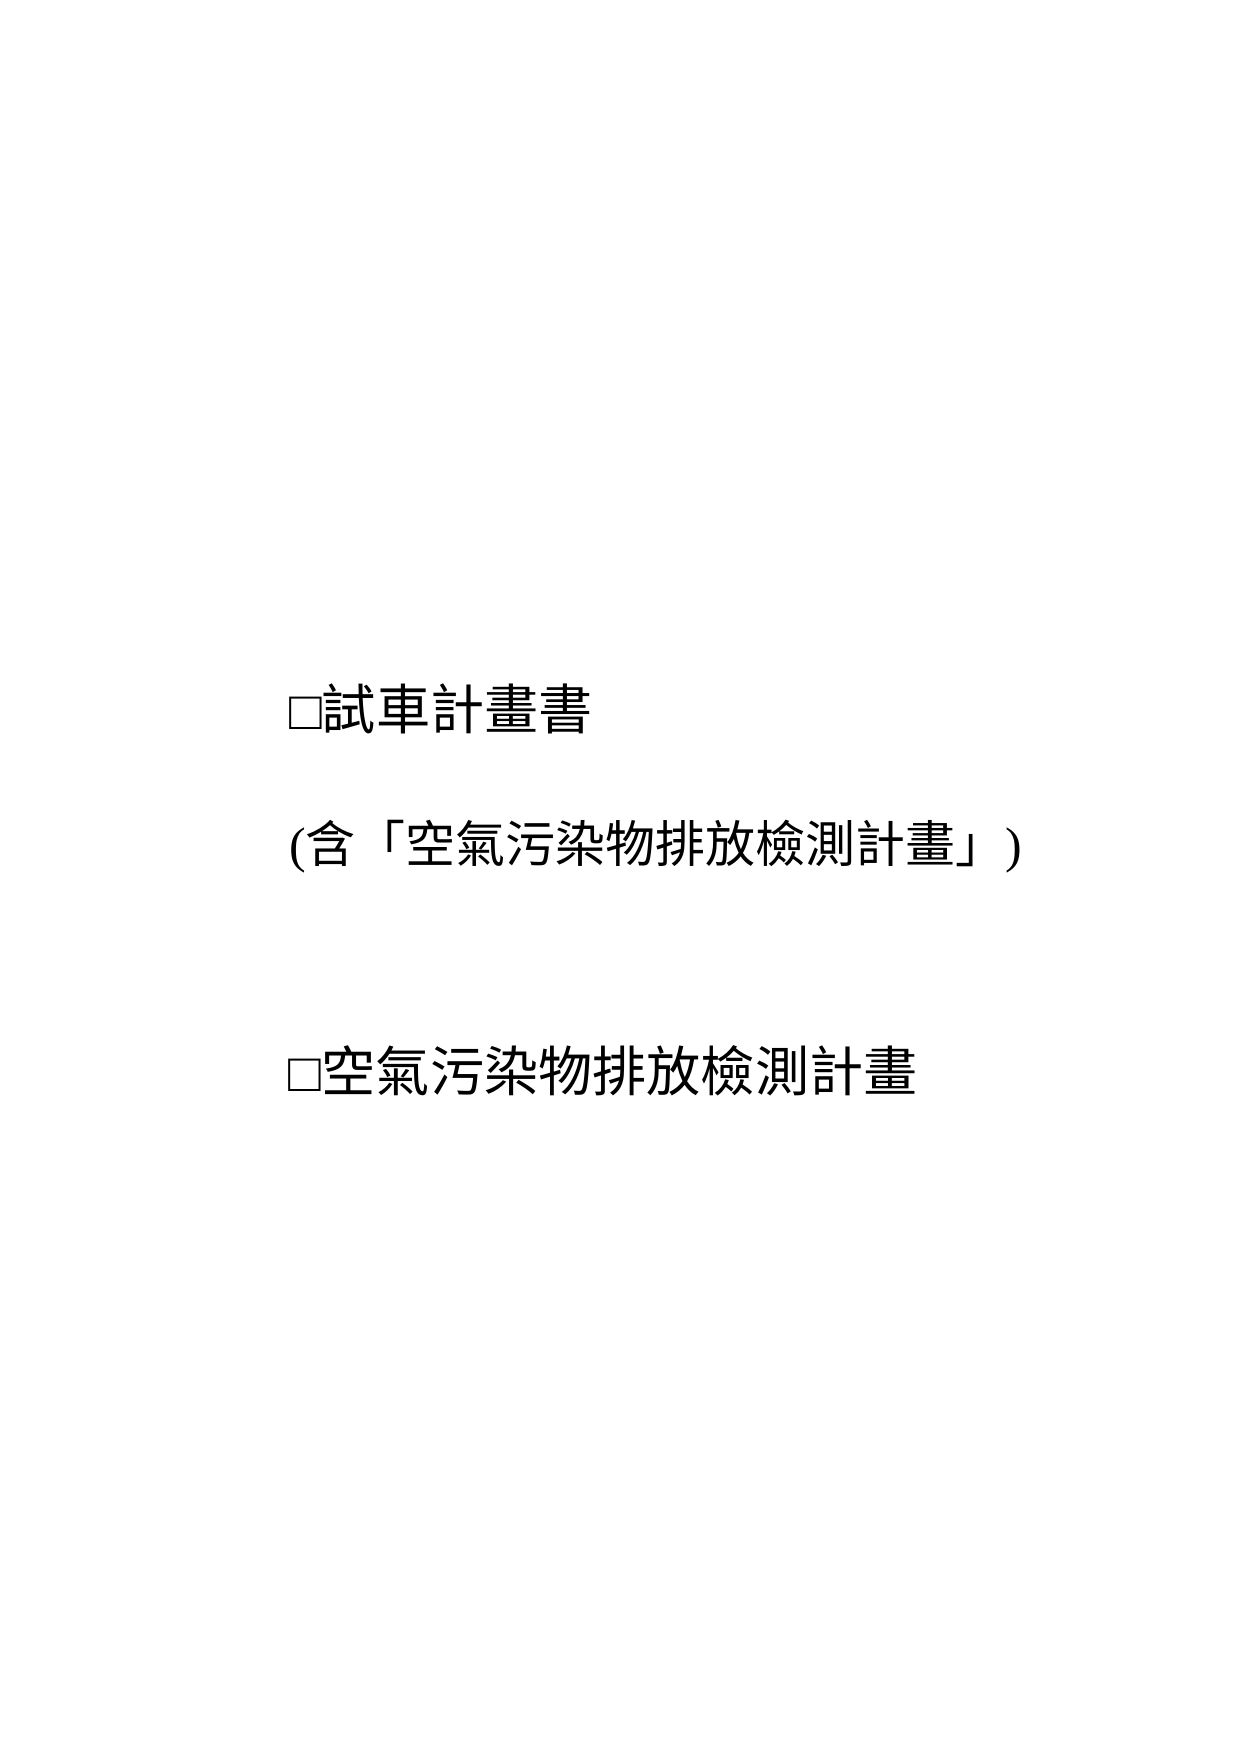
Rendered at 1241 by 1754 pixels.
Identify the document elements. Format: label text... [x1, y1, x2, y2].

text □空氣污染物排放檢測計畫 [239, 1011, 1191, 1125]
text □試車計畫書 [239, 648, 1163, 763]
text (含「空氣污染物排放檢測計畫」) [239, 802, 1191, 879]
